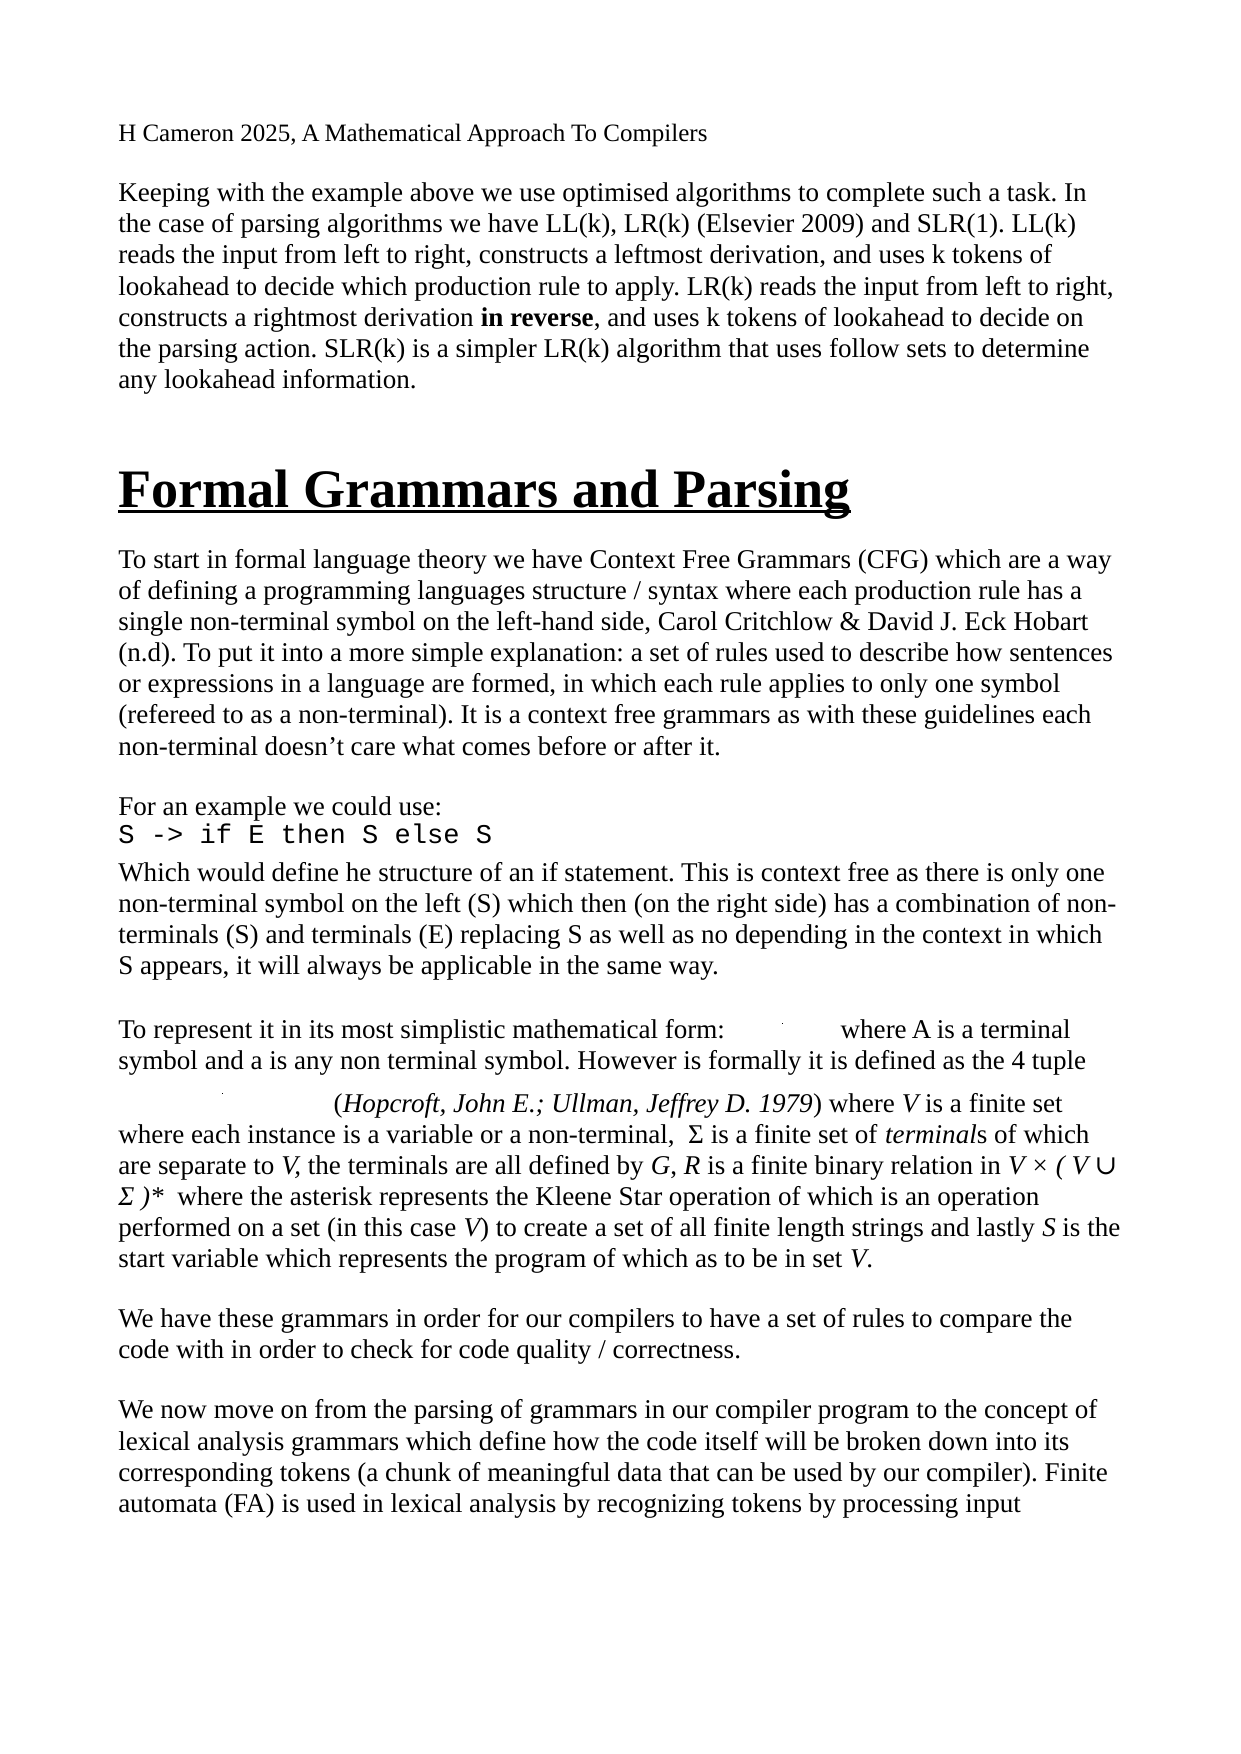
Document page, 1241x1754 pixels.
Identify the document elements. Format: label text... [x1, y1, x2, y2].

text We now move on from the parsing of grammars in our compiler program to the concept of lexical analysis grammars which define how the code itself will be broken down into its corresponding tokens (a chunk of meaningful data that can be used by our compiler). Finite automata (FA) is used in lexical analysis by recognizing tokens by processing input [118, 1393, 1122, 1518]
text Formal Grammars and Parsing [118, 457, 1122, 519]
text To represent it in its most simplistic mathematical form: where A is a terminal symbol and a is any non terminal symbol. However is formally it is defined as the 4 tuple (Hopcroft, John E.; Ullman, Jeffrey D. 1979) where V is a finite set where each instance is a variable or a non-terminal, Σ is a finite set of terminals of which are separate to V, the terminals are all defined by G, R is a finite binary relation in V × ( V ∪ Σ )* where the asterisk represents the Kleene Star operation of which is an operation performed on a set (in this case V) to create a set of all finite length strings and lastly S is the start variable which represents the program of which as to be in set V. [118, 1009, 1122, 1274]
text For an example we could use: [118, 789, 1122, 821]
text We have these grammars in order for our compilers to have a set of rules to compare the code with in order to check for code quality / correctness. [118, 1302, 1122, 1365]
text S -> if E then S else S [118, 821, 1122, 851]
text To start in formal language theory we have Context Free Grammars (CFG) which are a way of defining a programming languages structure / syntax where each production rule has a single non-terminal symbol on the left-hand side, Carol Critchlow & David J. Eck Hobart (n.d). To put it into a more simple explanation: a set of rules used to describe how sentences or expressions in a language are formed, in which each rule applies to only one symbol (refereed to as a non-terminal). It is a context free grammars as with these guidelines each non-terminal doesn’t care what comes before or after it. [118, 543, 1122, 761]
text Keeping with the example above we use optimised algorithms to complete such a task. In the case of parsing algorithms we have LL(k), LR(k) (Elsevier 2009) and SLR(1). LL(k) reads the input from left to right, constructs a leftmost derivation, and uses k tokens of lookahead to decide which production rule to apply. LR(k) reads the input from left to right, constructs a rightmost derivation in reverse, and uses k tokens of lookahead to decide on the parsing action. SLR(k) is a simpler LR(k) algorithm that uses follow sets to determine any lookahead information. [118, 176, 1122, 394]
text Which would define he structure of an if statement. This is context free as there is only one non-terminal symbol on the left (S) which then (on the right side) has a combination of non-terminals (S) and terminals (E) replacing S as well as no depending in the context in which S appears, it will always be applicable in the same way. [118, 856, 1122, 981]
